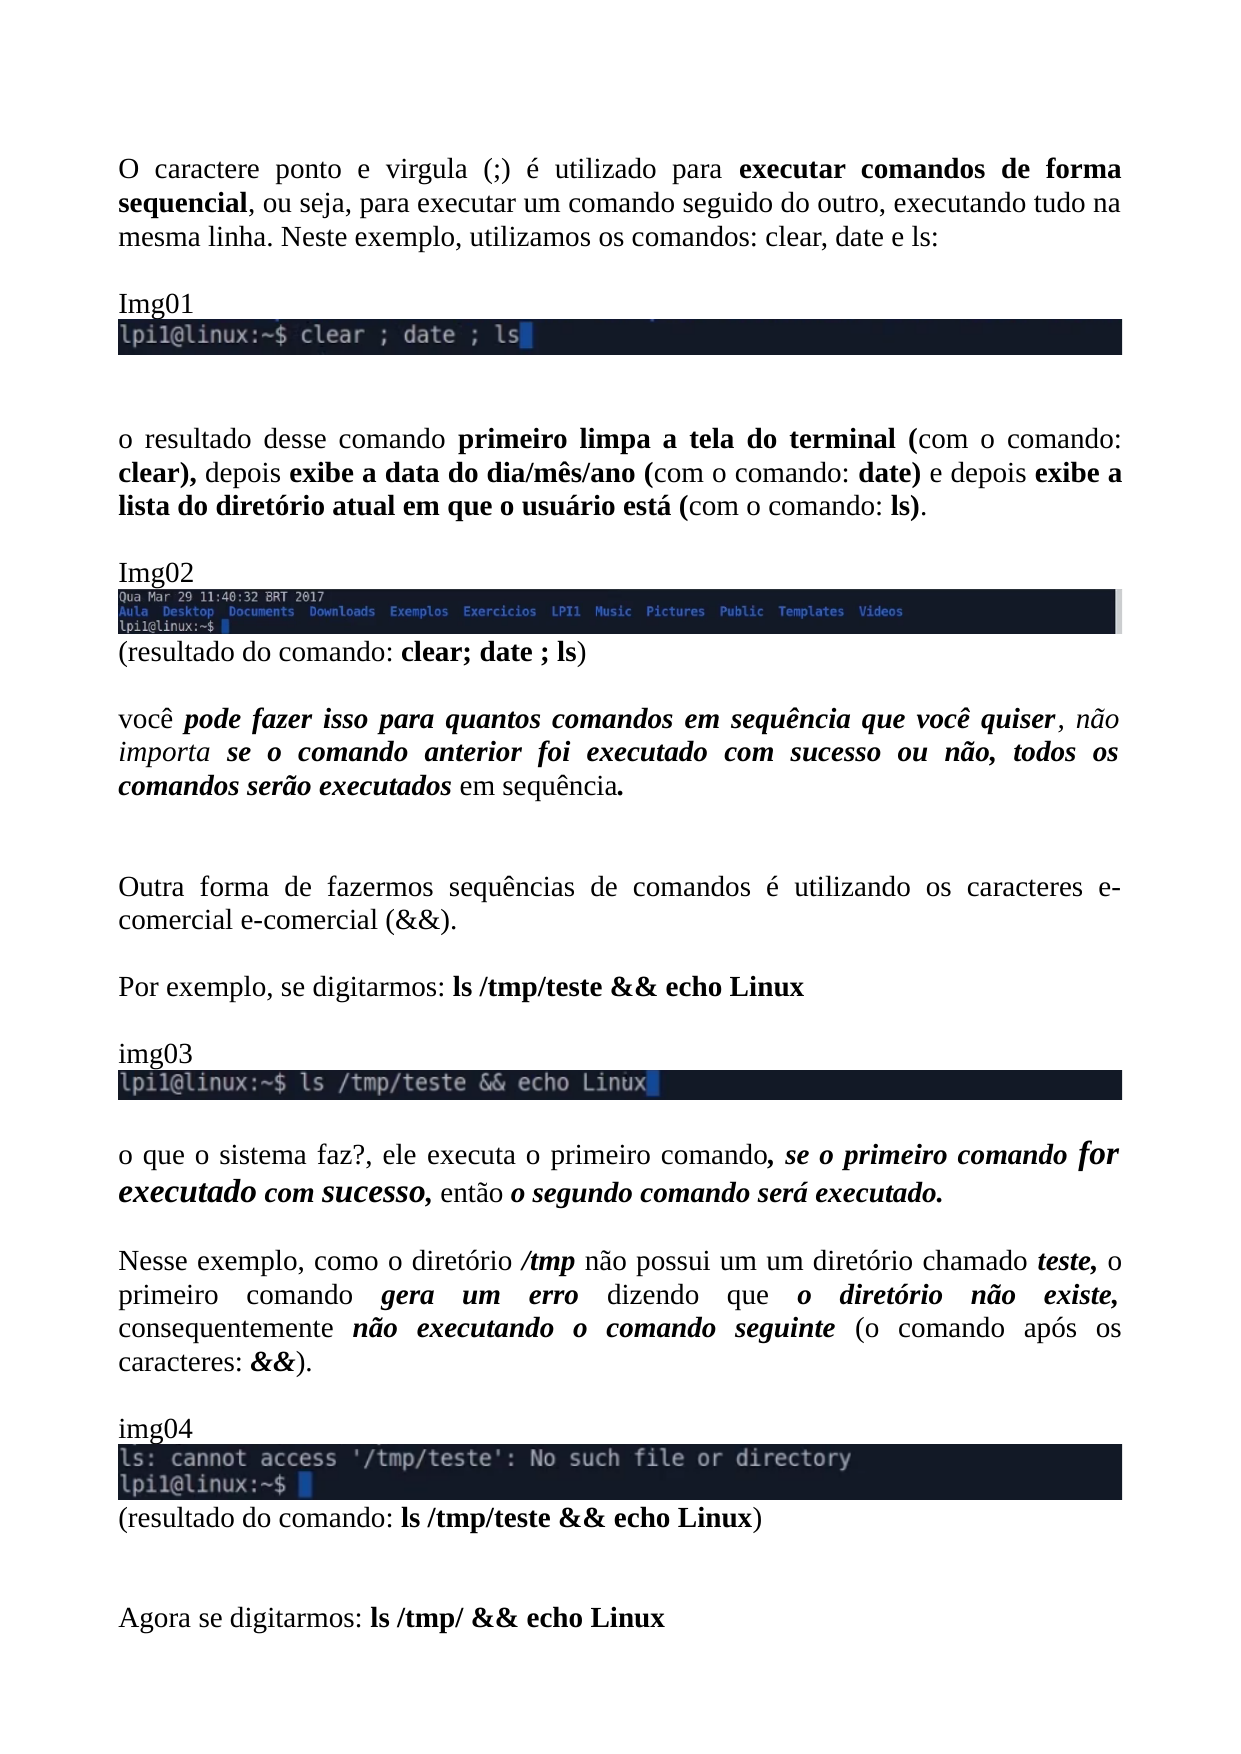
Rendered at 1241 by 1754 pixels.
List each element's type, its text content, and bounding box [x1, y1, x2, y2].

text Agora se digitarmos: ls /tmp/ && echo Linux [118, 1601, 1122, 1634]
text Por exemplo, se digitarmos: ls /tmp/teste && echo Linux [118, 969, 1122, 1003]
text o resultado desse comando primeiro limpa a tela do terminal (com o comando: clear), depois exibe a data do dia/mês/ano (com o comando: date) e depois exibe a lista do diretório atual em que o usuário está (com o comando: ls). [118, 421, 1122, 522]
text o que o sistema faz?, ele executa o primeiro comando, se o primeiro comando for executado com sucesso, então o segundo comando será executado. [118, 1133, 1122, 1210]
text O caractere ponto e virgula (;) é utilizado para executar comandos de forma sequencial, ou seja, para executar um comando seguido do outro, executando tudo na mesma linha. Neste exemplo, utilizamos os comandos: clear, date e ls: [118, 152, 1122, 252]
picture [118, 1070, 1123, 1100]
text você pode fazer isso para quantos comandos em sequência que você quiser, não importa se o comando anterior foi executado com sucesso ou não, todos os comandos serão executados em sequência. [118, 701, 1122, 802]
text Img01 [118, 286, 1122, 319]
picture [118, 589, 1123, 634]
picture [118, 319, 1123, 355]
text img03 [118, 1036, 1122, 1070]
text Img02 [118, 556, 1122, 589]
picture [118, 1444, 1123, 1500]
text Nesse exemplo, como o diretório /tmp não possui um um diretório chamado teste, o primeiro comando gera um erro dizendo que o diretório não existe, consequentemente não executando o comando seguinte (o comando após os caracteres: &&). [118, 1243, 1122, 1377]
text (resultado do comando: clear; date ; ls) [118, 634, 1122, 667]
text (resultado do comando: ls /tmp/teste && echo Linux) [118, 1500, 1122, 1533]
text Outra forma de fazermos sequências de comandos é utilizando os caracteres e-comercial e-comercial (&&). [118, 869, 1122, 936]
text img04 [118, 1411, 1122, 1444]
